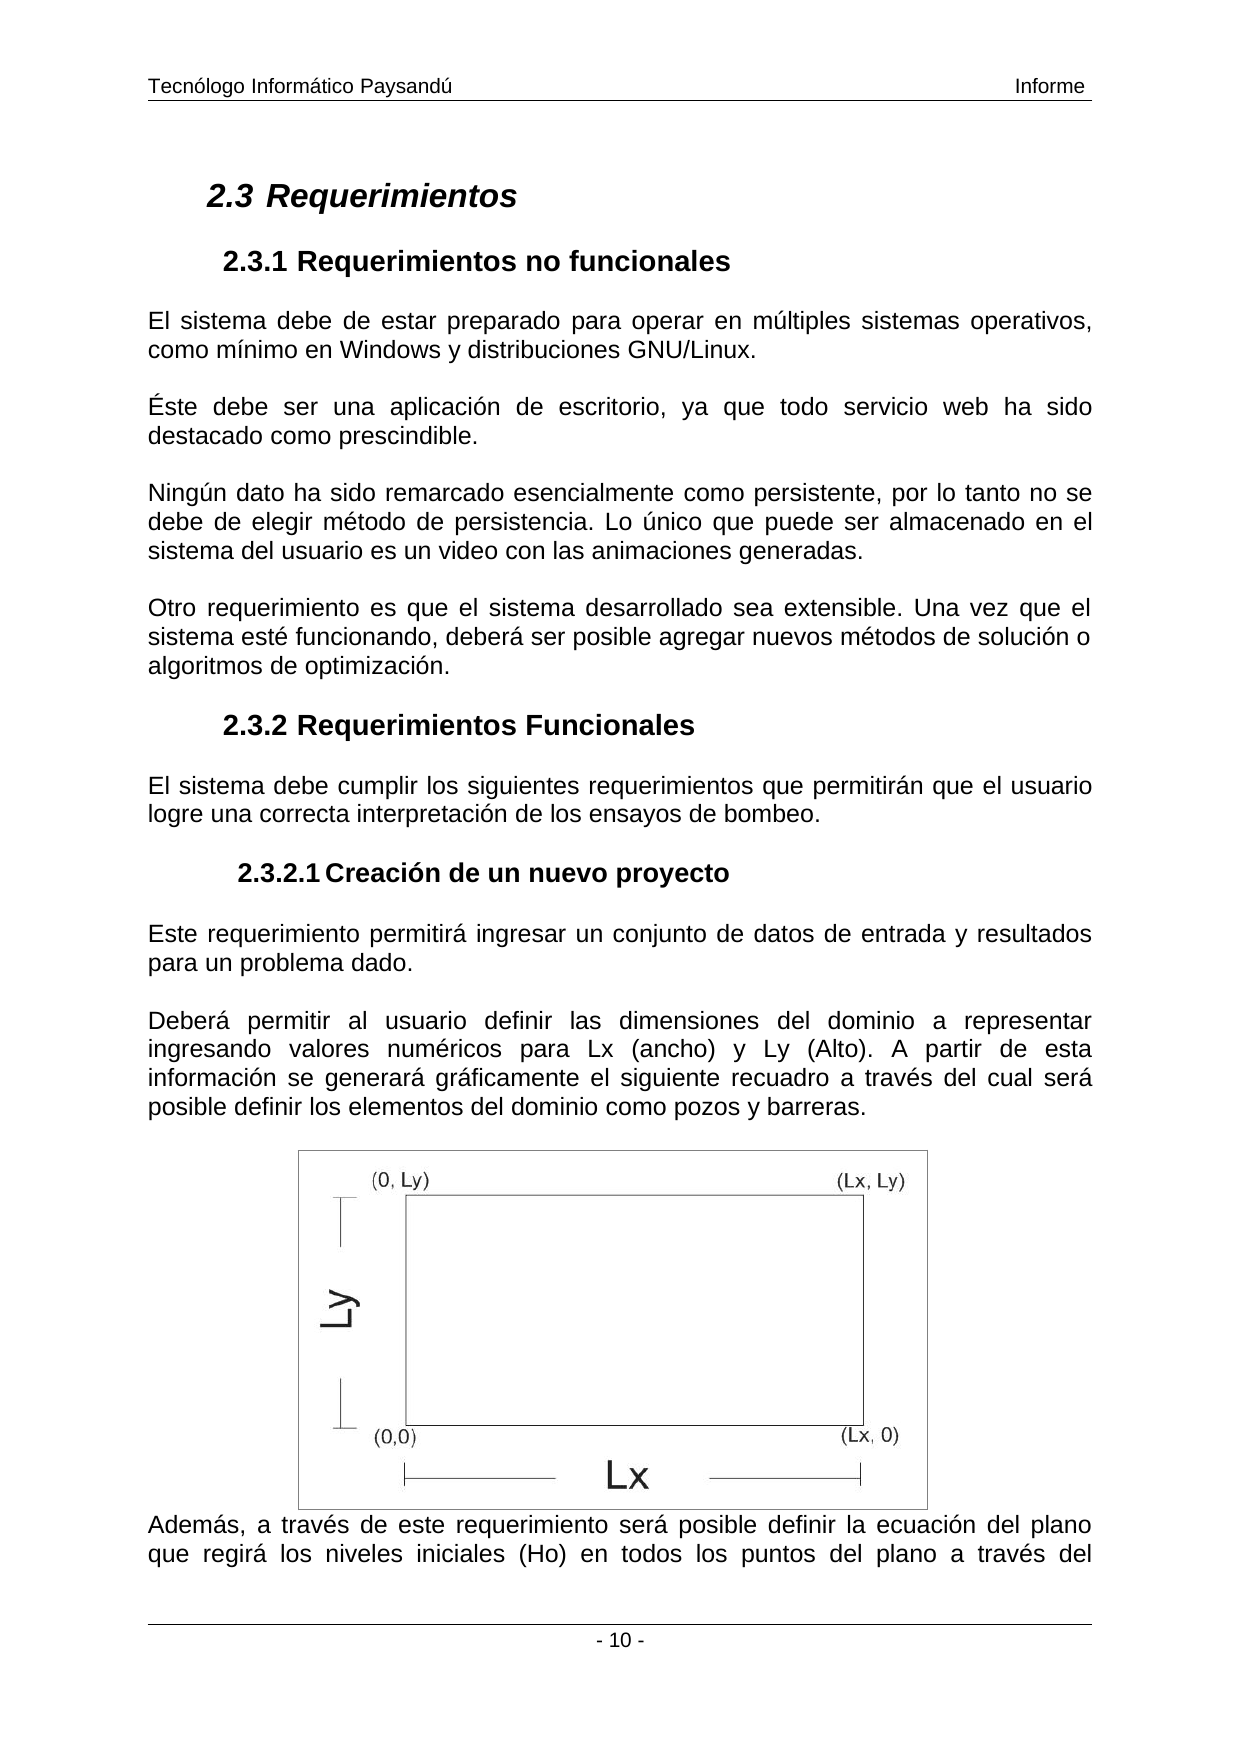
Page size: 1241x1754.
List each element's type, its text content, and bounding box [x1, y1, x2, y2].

text Éste debe ser una aplicación de escritorio, ya que todo servicio web ha sido destacado como prescindible. [148, 392, 1092, 450]
text Deberá permitir al usuario definir las dimensiones del dominio a representar ingresando valores numéricos para Lx (ancho) y Ly (Alto). A partir de esta información se generará gráficamente el siguiente recuadro a través del cual será posible definir los elementos del dominio como pozos y barreras. [148, 1006, 1092, 1121]
picture [314, 1158, 912, 1502]
subtitle Requerimientos no funcionales [223, 244, 1092, 277]
subtitle Creación de un nuevo proyecto [237, 857, 1092, 888]
text Otro requerimiento es que el sistema desarrollado sea extensible. Una vez que el sistema esté funcionando, deberá ser posible agregar nuevos métodos de solución o algoritmos de optimización. [148, 593, 1092, 680]
subtitle Requerimientos [207, 176, 1092, 215]
text Además, a través de este requerimiento será posible definir la ecuación del plano que regirá los niveles iniciales (Ho) en todos los puntos del plano a través del [148, 1510, 1092, 1568]
text Ningún dato ha sido remarcado esencialmente como persistente, por lo tanto no se debe de elegir método de persistencia. Lo único que puede ser almacenado en el sistema del usuario es un video con las animaciones generadas. [148, 478, 1092, 565]
text El sistema debe cumplir los siguientes requerimientos que permitirán que el usuario logre una correcta interpretación de los ensayos de bombeo. [148, 771, 1092, 828]
text Este requerimiento permitirá ingresar un conjunto de datos de entrada y resultados para un problema dado. [148, 919, 1092, 977]
text El sistema debe de estar preparado para operar en múltiples sistemas operativos, como mínimo en Windows y distribuciones GNU/Linux. [148, 306, 1092, 363]
subtitle Requerimientos Funcionales [223, 708, 1092, 742]
